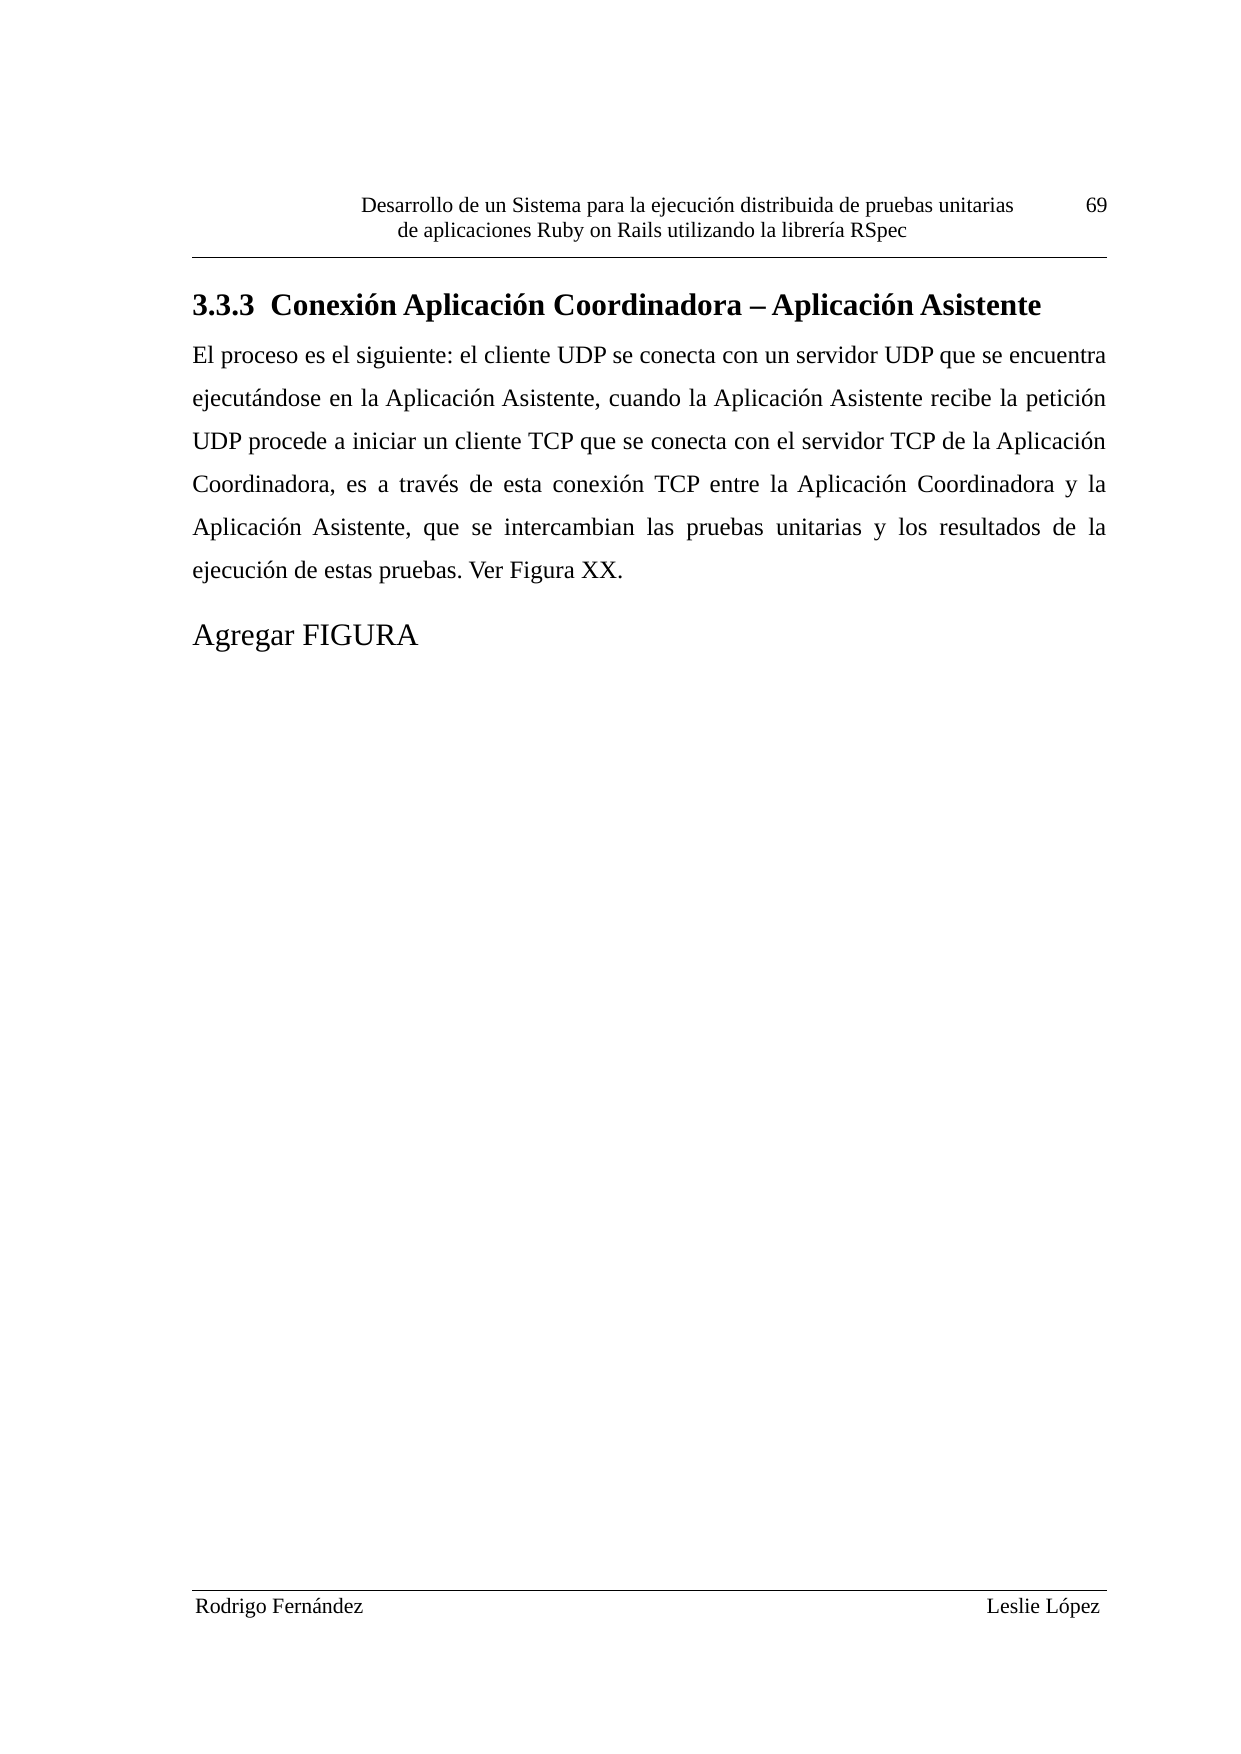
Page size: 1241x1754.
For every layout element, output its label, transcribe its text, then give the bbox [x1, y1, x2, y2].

text El proceso es el siguiente: el cliente UDP se conecta con un servidor UDP que se encuentra ejecutándose en la Aplicación Asistente, cuando la Aplicación Asistente recibe la petición UDP procede a iniciar un cliente TCP que se conecta con el servidor TCP de la Aplicación Coordinadora, es a través de esta conexión TCP entre la Aplicación Coordinadora y la Aplicación Asistente, que se intercambian las pruebas unitarias y los resultados de la ejecución de estas pruebas. Ver Figura XX. [192, 340, 1107, 584]
list Agregar FIGURA [192, 616, 1107, 652]
subtitle Conexión Aplicación Coordinadora – Aplicación Asistente [192, 286, 1107, 322]
